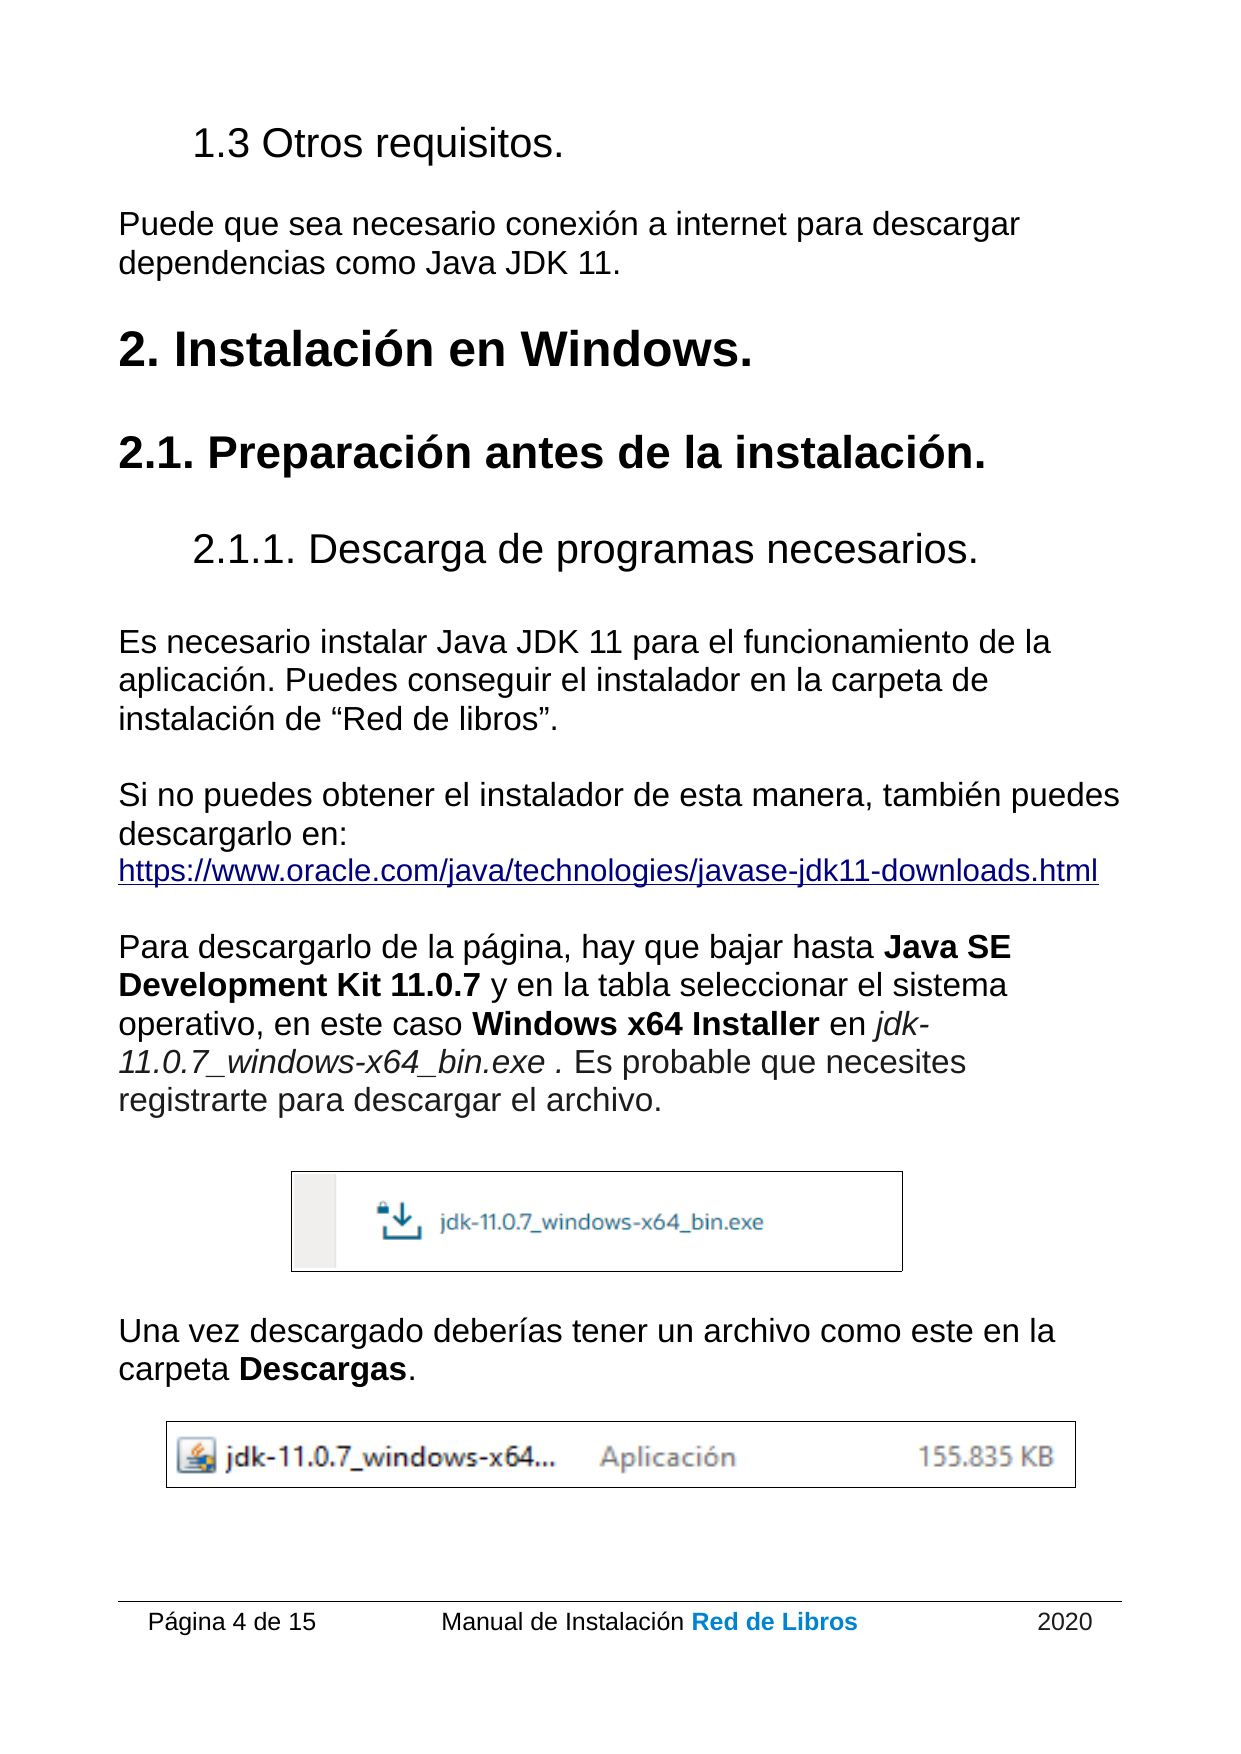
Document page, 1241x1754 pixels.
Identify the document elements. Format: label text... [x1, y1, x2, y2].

picture [168, 1424, 1072, 1485]
text 2.1. Preparación antes de la instalación. [118, 425, 1122, 478]
text Una vez descargado deberías tener un archivo como este en la carpeta Descargas. [118, 1311, 1122, 1388]
text Para descargarlo de la página, hay que bajar hasta Java SE Development Kit 11.0.7 y en la tabla seleccionar el sistema operativo, en este caso Windows x64 Installer en jdk-11.0.7_windows-x64_bin.exe . Es probable que necesites registrarte para descargar el archivo. [118, 927, 1122, 1119]
text https://www.oracle.com/java/technologies/javase-jdk11-downloads.html [118, 852, 1122, 888]
text Puede que sea necesario conexión a internet para descargar dependencias como Java JDK 11. [118, 204, 1122, 281]
text Si no puedes obtener el instalador de esta manera, también puedes descargarlo en: [118, 776, 1122, 852]
text Es necesario instalar Java JDK 11 para el funcionamiento de la aplicación. Puedes conseguir el instalador en la carpeta de instalación de “Red de libros”. [118, 622, 1122, 737]
text 2.1.1. Descarga de programas necesarios. [118, 516, 1122, 574]
text 1.3 Otros requisitos. [118, 118, 1122, 166]
picture [880, 1174, 899, 1268]
text 2. Instalación en Windows. [118, 320, 1122, 377]
